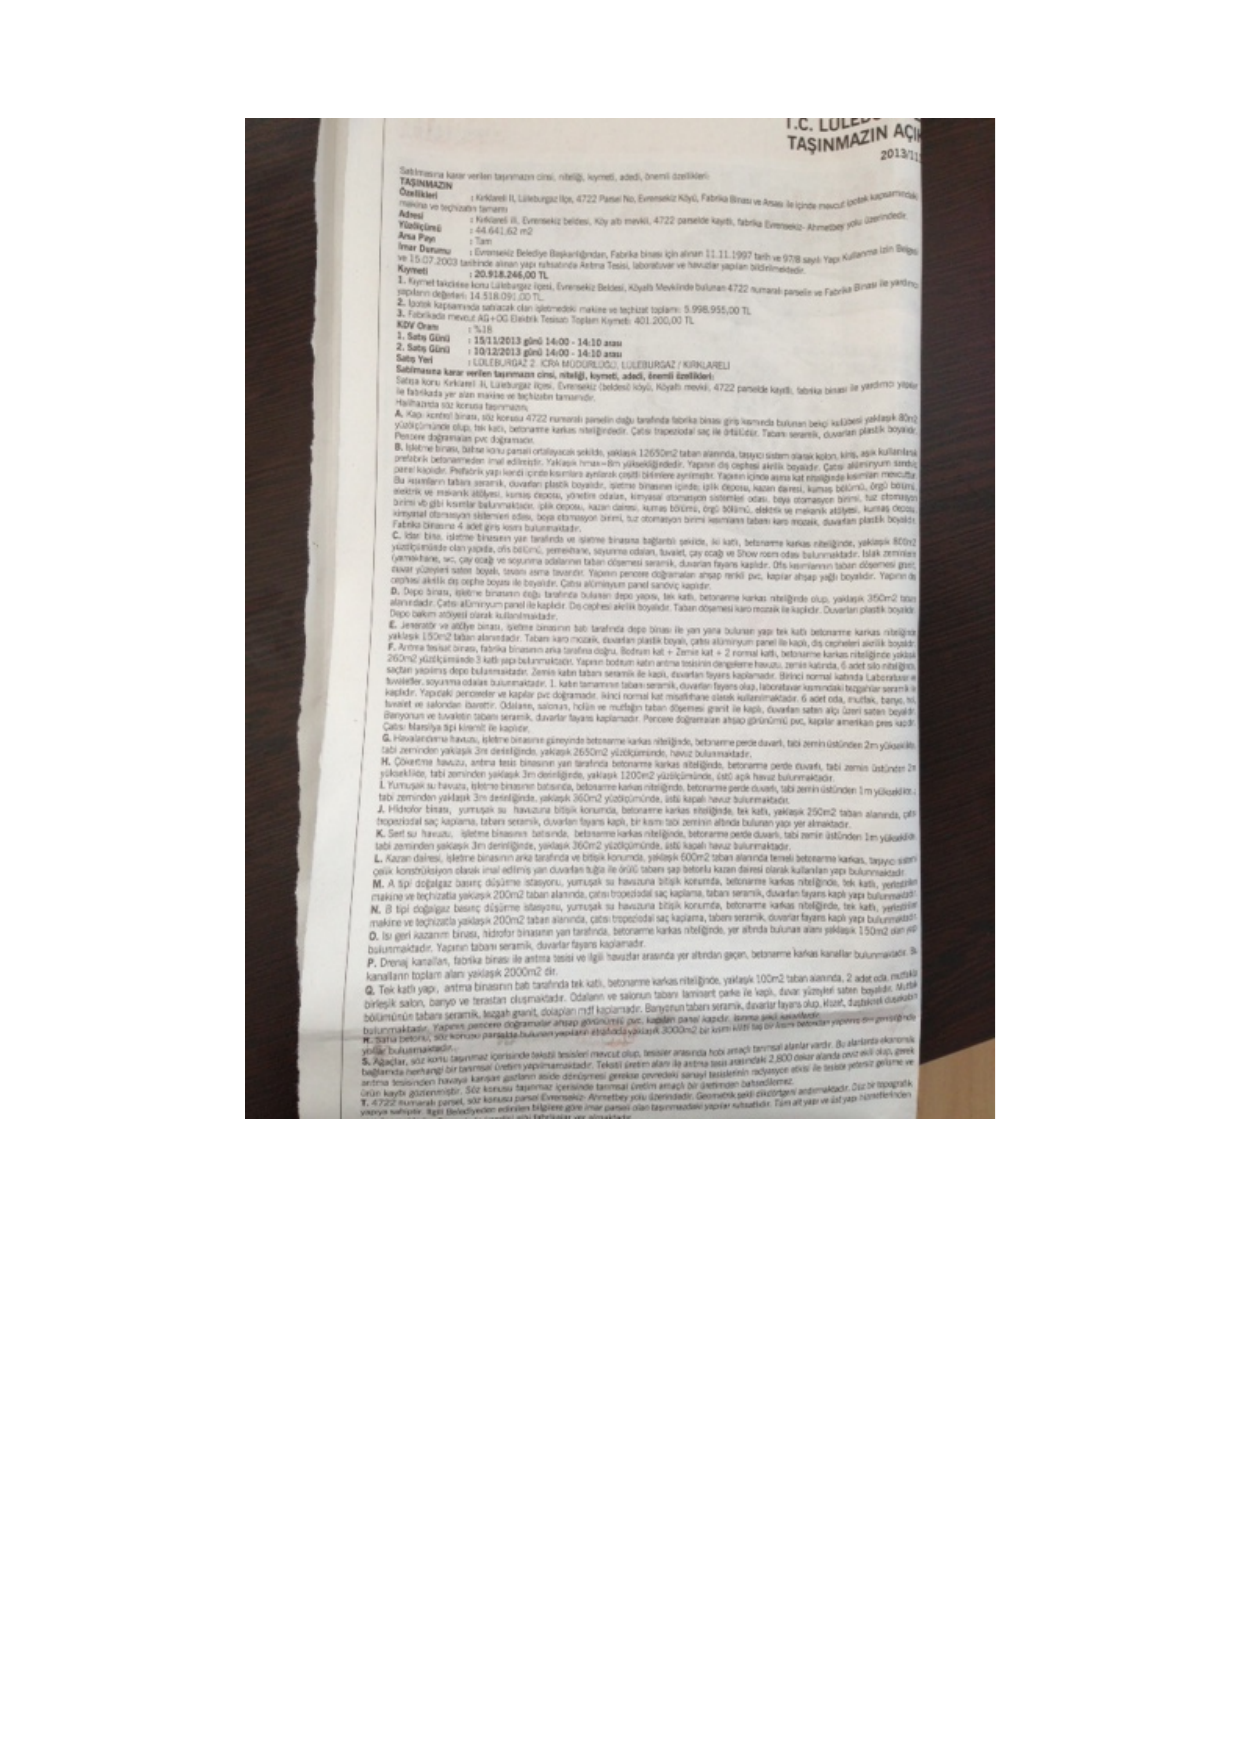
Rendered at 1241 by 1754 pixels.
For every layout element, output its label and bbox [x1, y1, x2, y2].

picture [245, 118, 995, 1119]
